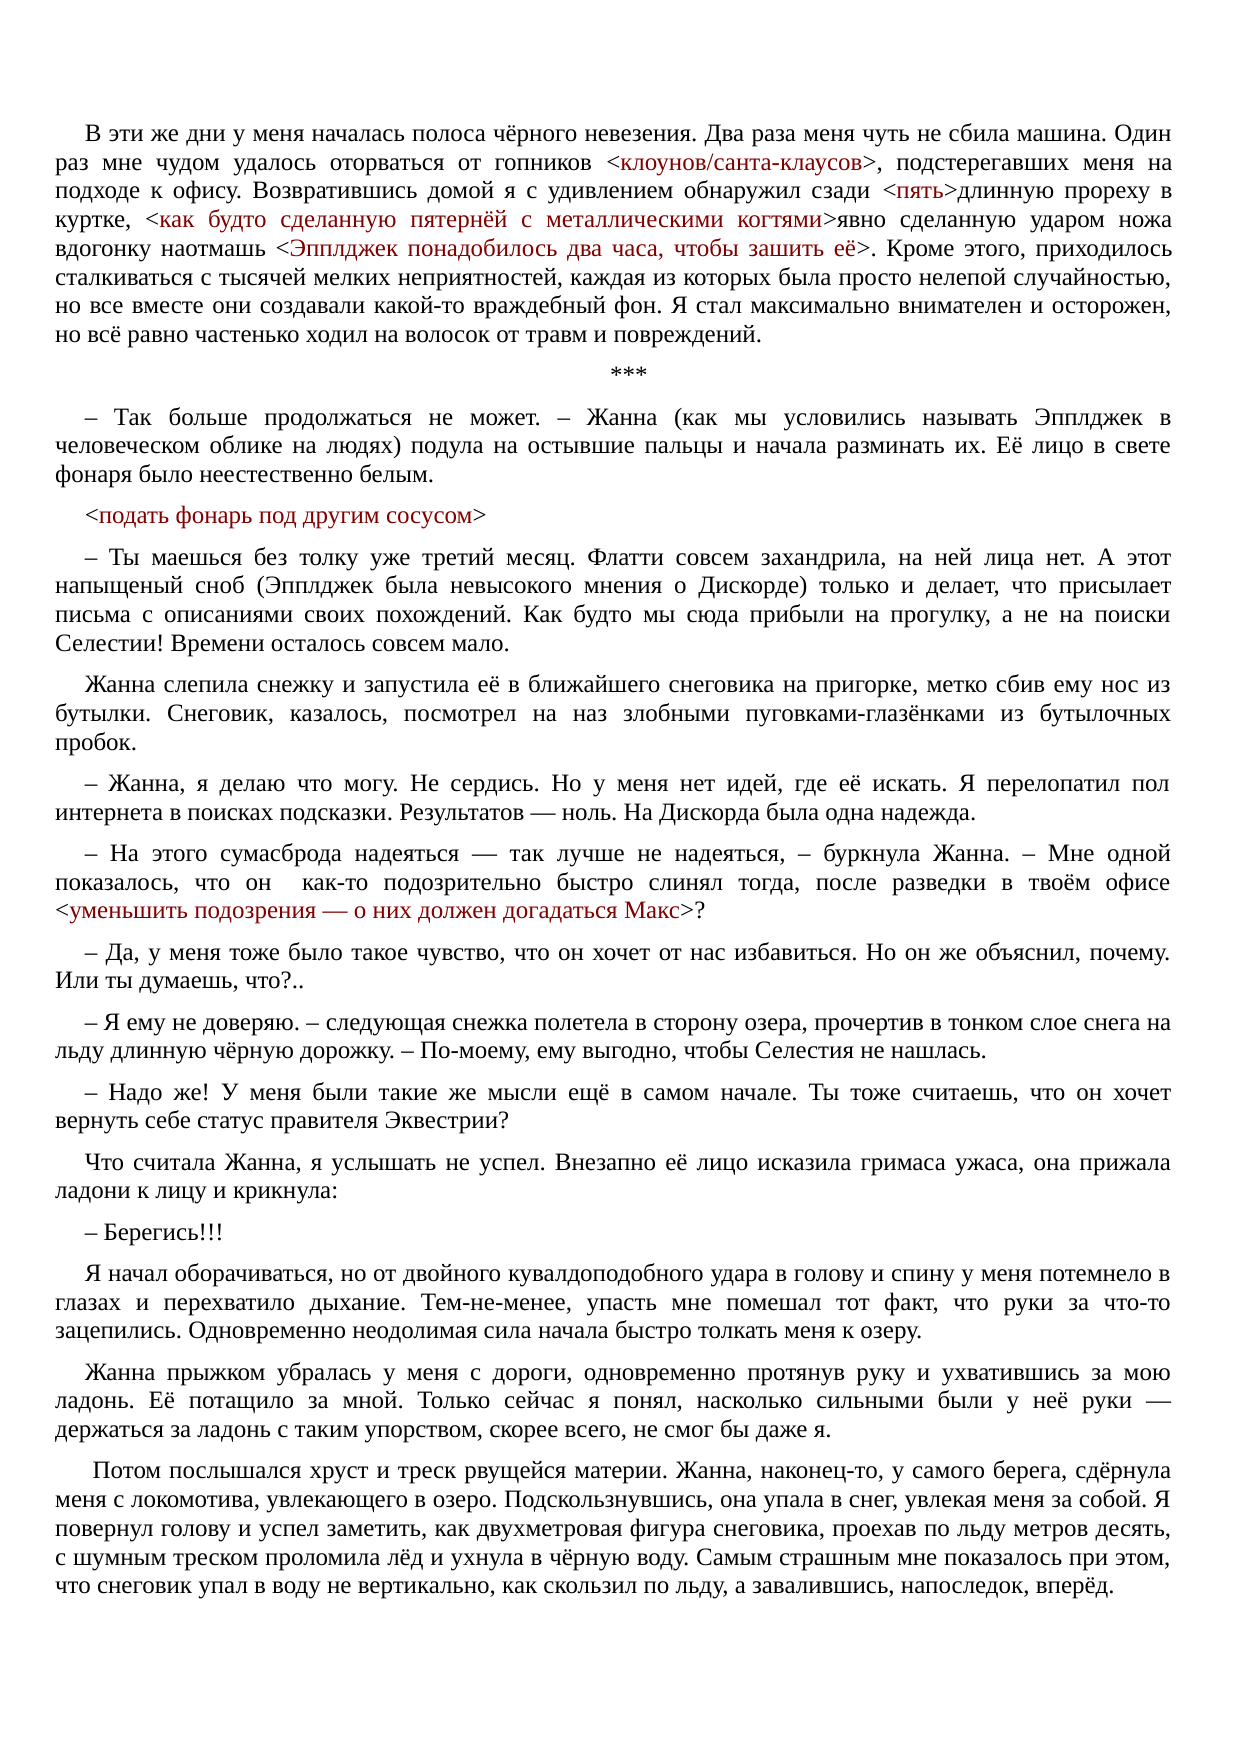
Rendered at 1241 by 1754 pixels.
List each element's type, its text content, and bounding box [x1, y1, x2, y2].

text – Ты маешься без толку уже третий месяц. Флатти совсем захандрила, на ней лица нет. А этот напыщеный сноб (Эпплджек была невысокого мнения о Дискорде) только и делает, что присылает письма с описаниями своих похождений. Как будто мы сюда прибыли на прогулку, а не на поиски Селестии! Времени осталось совсем мало. [55, 542, 1172, 657]
text В эти же дни у меня началась полоса чёрного невезения. Два раза меня чуть не сбила машина. Один раз мне чудом удалось оторваться от гопников <клоунов/санта-клаусов>, подстерегавших меня на подходе к офису. Возвратившись домой я с удивлением обнаружил сзади <пять>длинную прореху в куртке, <как будто сделанную пятернёй с металлическими когтями>явно сделанную ударом ножа вдогонку наотмашь <Эпплджек понадобилось два часа, чтобы зашить её>. Кроме этого, приходилось сталкиваться с тысячей мелких неприятностей, каждая из которых была просто нелепой случайностью, но все вместе они создавали какой-то враждебный фон. Я стал максимально внимателен и осторожен, но всё равно частенько ходил на волосок от травм и повреждений. [55, 118, 1172, 348]
text Я начал оборачиваться, но от двойного кувалдоподобного удара в голову и спину у меня потемнело в глазах и перехватило дыхание. Тем-не-менее, упасть мне помешал тот факт, что руки за что-то зацепились. Одновременно неодолимая сила начала быстро толкать меня к озеру. [55, 1258, 1172, 1344]
text – На этого сумасброда надеяться — так лучше не надеяться, – буркнула Жанна. – Мне одной показалось, что он как-то подозрительно быстро слинял тогда, после разведки в твоём офисе <уменьшить подозрения — о них должен догадаться Макс>? [55, 838, 1172, 924]
text – Берегись!!! [55, 1217, 1172, 1246]
text *** [55, 361, 1172, 389]
text – Надо же! У меня были такие же мысли ещё в самом начале. Ты тоже считаешь, что он хочет вернуть себе статус правителя Эквестрии? [55, 1077, 1172, 1134]
text – Я ему не доверяю. – следующая снежка полетела в сторону озера, прочертив в тонком слое снега на льду длинную чёрную дорожку. – По-моему, ему выгодно, чтобы Селестия не нашлась. [55, 1007, 1172, 1064]
text – Так больше продолжаться не может. – Жанна (как мы условились называть Эпплджек в человеческом облике на людях) подула на остывшие пальцы и начала разминать их. Её лицо в свете фонаря было неестественно белым. [55, 402, 1172, 488]
text – Да, у меня тоже было такое чувство, что он хочет от нас избавиться. Но он же объяснил, почему. Или ты думаешь, что?.. [55, 937, 1172, 994]
text <подать фонарь под другим сосусом> [55, 501, 1172, 529]
text Жанна прыжком убралась у меня с дороги, одновременно протянув руку и ухватившись за мою ладонь. Её потащило за мной. Только сейчас я понял, насколько сильными были у неё руки — держаться за ладонь с таким упорством, скорее всего, не смог бы даже я. [55, 1357, 1172, 1443]
text – Жанна, я делаю что могу. Не сердись. Но у меня нет идей, где её искать. Я перелопатил пол интернета в поисках подсказки. Результатов — ноль. На Дискорда была одна надежда. [55, 768, 1172, 826]
text Что считала Жанна, я услышать не успел. Внезапно её лицо исказила гримаса ужаса, она прижала ладони к лицу и крикнула: [55, 1147, 1172, 1204]
text Потом послышался хруст и треск рвущейся материи. Жанна, наконец-то, у самого берега, сдёрнула меня с локомотива, увлекающего в озеро. Подскользнувшись, она упала в снег, увлекая меня за собой. Я повернул голову и успел заметить, как двухметровая фигура снеговика, проехав по льду метров десять, с шумным треском проломила лёд и ухнула в чёрную воду. Самым страшным мне показалось при этом, что снеговик упал в воду не вертикально, как скользил по льду, а завалившись, напоследок, вперёд. [55, 1456, 1172, 1599]
text Жанна слепила снежку и запустила её в ближайшего снеговика на пригорке, метко сбив ему нос из бутылки. Снеговик, казалось, посмотрел на наз злобными пуговками-глазёнками из бутылочных пробок. [55, 669, 1172, 756]
